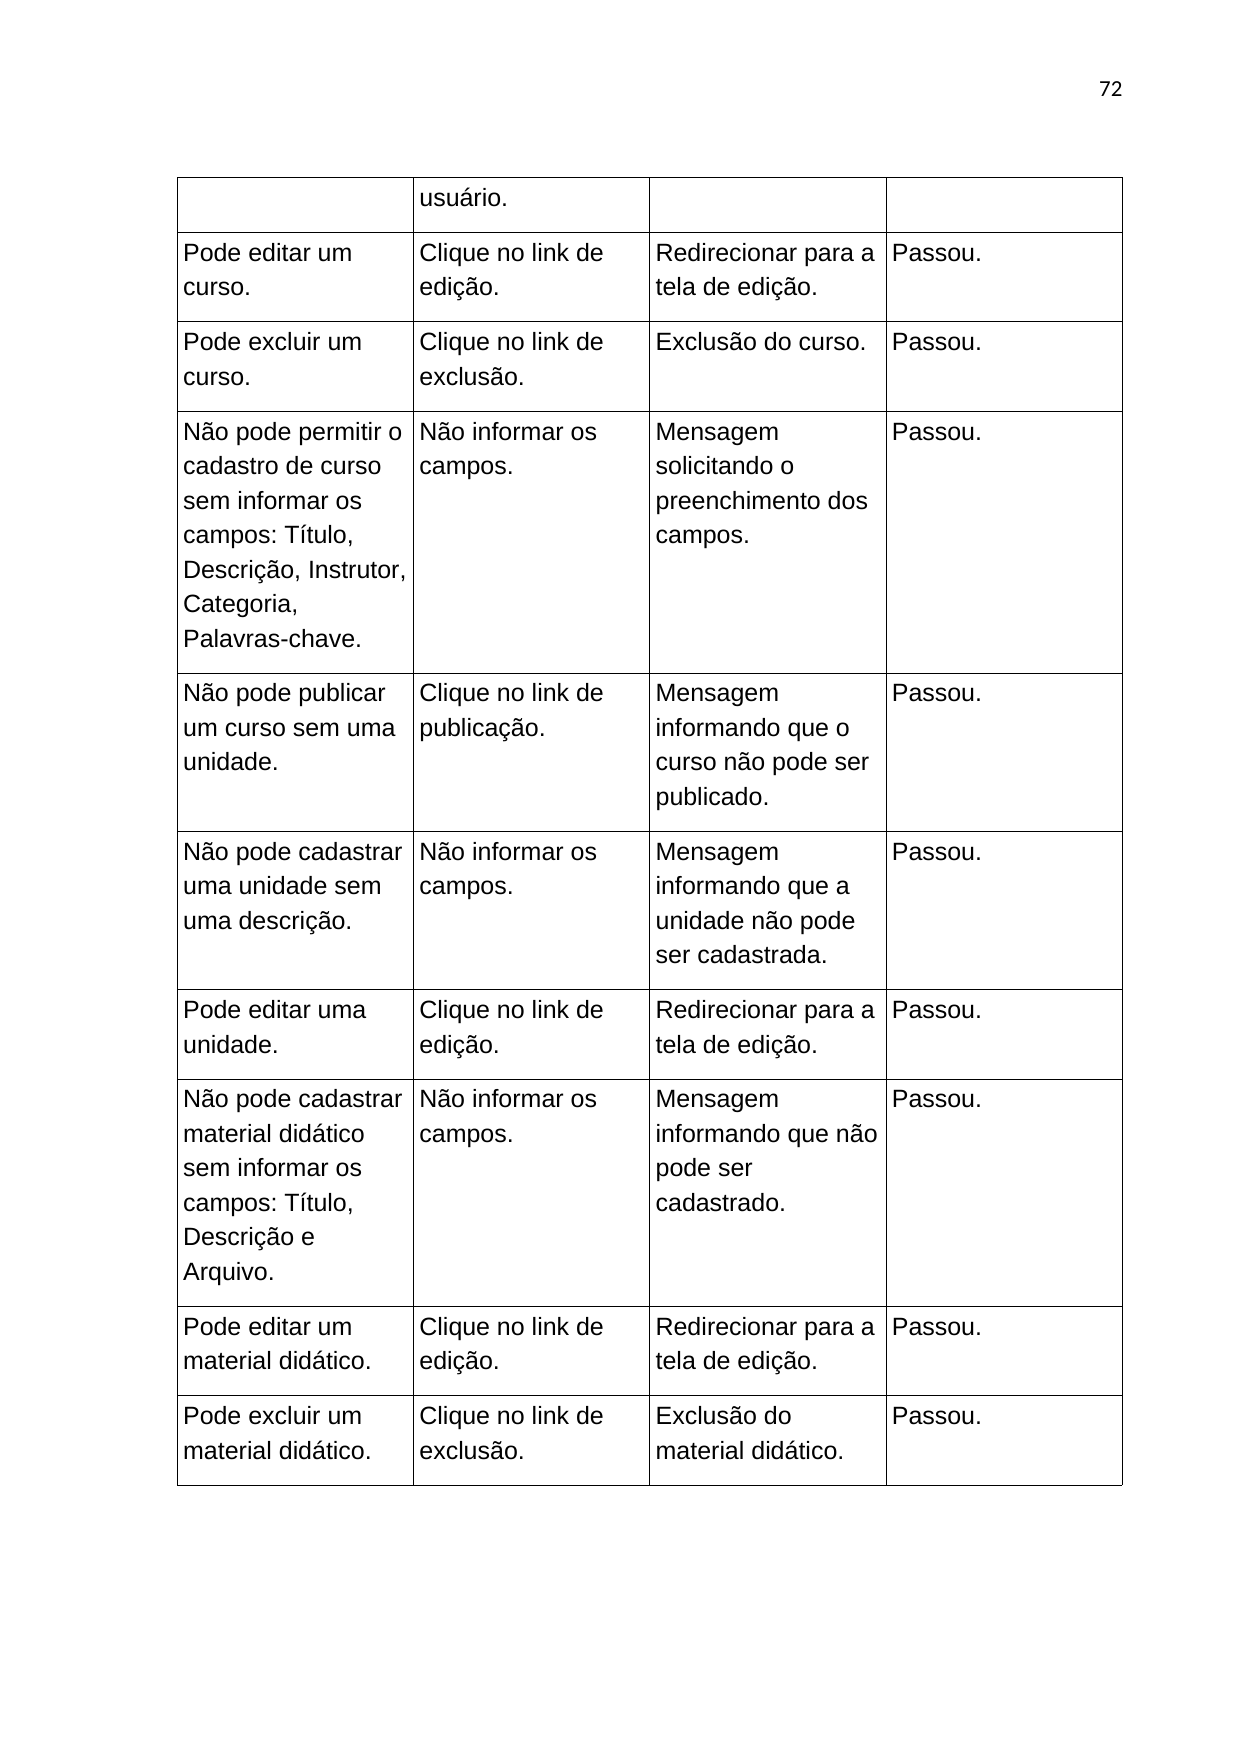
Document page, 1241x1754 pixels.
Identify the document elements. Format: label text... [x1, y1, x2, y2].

table_cell Passou. [887, 990, 1122, 1079]
table_cell Passou. [887, 412, 1122, 673]
table_cell Pode editar um curso. [178, 233, 413, 321]
table_cell [887, 178, 1122, 232]
table_cell [650, 178, 886, 232]
table_cell Clique no link de exclusão. [414, 322, 649, 411]
table_cell Exclusão do material didático. [650, 1396, 886, 1485]
table_cell Pode excluir um material didático. [178, 1396, 413, 1485]
table_cell Pode editar um material didático. [178, 1307, 413, 1395]
table_cell Não pode cadastrar material didático sem informar os campos: Título, Descrição e Arquivo. [178, 1080, 413, 1306]
table_cell Mensagem solicitando o preenchimento dos campos. [650, 412, 886, 673]
table_cell Clique no link de exclusão. [414, 1396, 649, 1485]
table_cell Redirecionar para a tela de edição. [650, 990, 886, 1079]
table_cell Não pode publicar um curso sem uma unidade. [178, 674, 413, 831]
table_cell Não informar os campos. [414, 1080, 649, 1306]
table_cell Mensagem informando que a unidade não pode ser cadastrada. [650, 832, 886, 989]
table_cell Clique no link de edição. [414, 1307, 649, 1395]
table_cell Pode excluir um curso. [178, 322, 413, 411]
table_cell Não informar os campos. [414, 412, 649, 673]
table_cell Mensagem informando que o curso não pode ser publicado. [650, 674, 886, 831]
table_cell Exclusão do curso. [650, 322, 886, 411]
table_cell Redirecionar para a tela de edição. [650, 233, 886, 321]
table_cell Passou. [887, 1080, 1122, 1306]
table_cell Passou. [887, 1396, 1122, 1485]
table_cell Não pode cadastrar uma unidade sem uma descrição. [178, 832, 413, 989]
table_cell Não pode permitir o cadastro de curso sem informar os campos: Título, Descrição, Instrutor, Categoria, Palavras-chave. [178, 412, 413, 673]
table_cell Clique no link de edição. [414, 233, 649, 321]
table_cell Passou. [887, 832, 1122, 989]
table_cell Clique no link de edição. [414, 990, 649, 1079]
table_cell Mensagem informando que não pode ser cadastrado. [650, 1080, 886, 1306]
table_cell Passou. [887, 322, 1122, 411]
table_cell Passou. [887, 1307, 1122, 1395]
table_cell Pode editar uma unidade. [178, 990, 413, 1079]
table_cell Passou. [887, 674, 1122, 831]
table_cell Clique no link de publicação. [414, 674, 649, 831]
table_cell usuário. [414, 178, 649, 232]
table_cell Redirecionar para a tela de edição. [650, 1307, 886, 1395]
table_cell Passou. [887, 233, 1122, 321]
table_cell [178, 178, 413, 232]
table_cell Não informar os campos. [414, 832, 649, 989]
